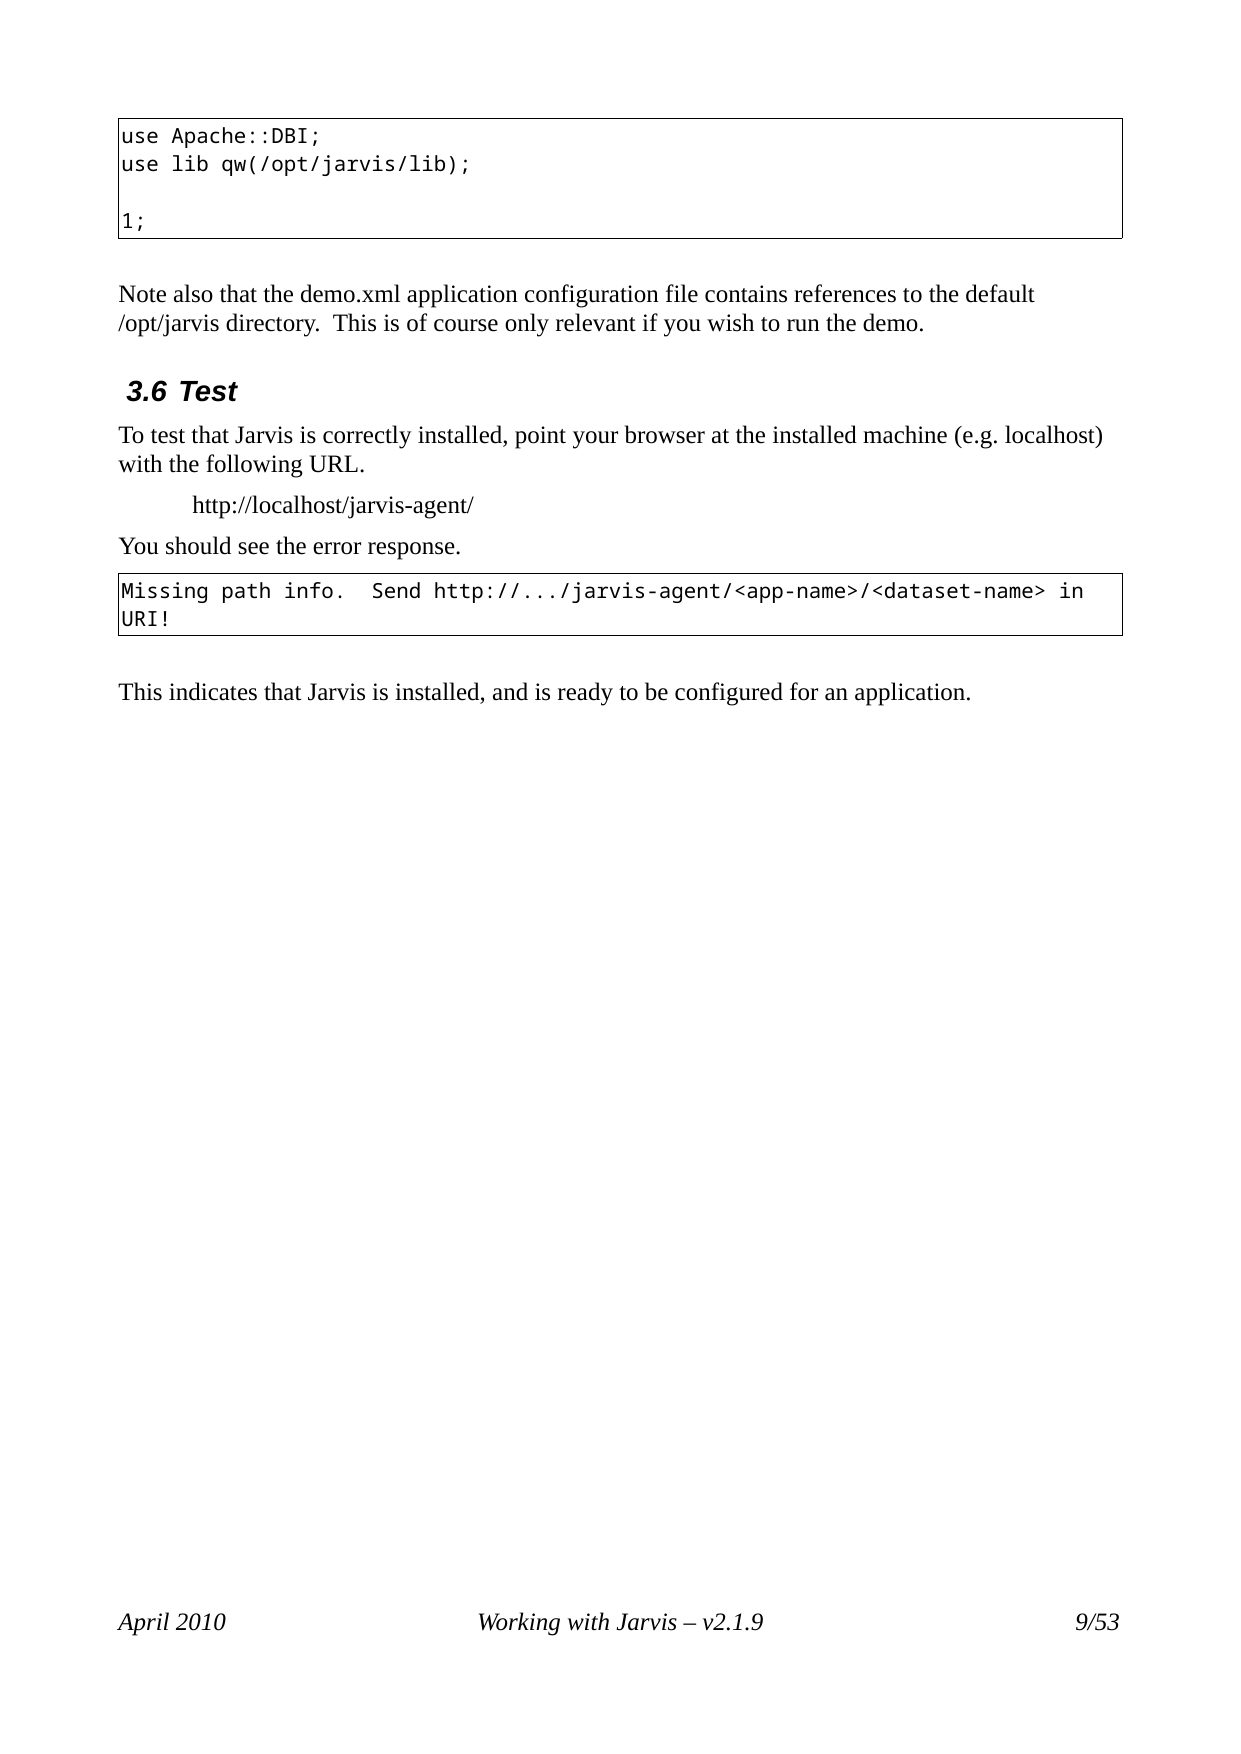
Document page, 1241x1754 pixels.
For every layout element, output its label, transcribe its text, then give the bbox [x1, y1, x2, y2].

text http://localhost/jarvis-agent/ [118, 490, 1122, 519]
text use Apache::DBI; [119, 119, 1122, 147]
text 1; [119, 203, 1122, 238]
text This indicates that Jarvis is installed, and is ready to be configured for an application. [118, 677, 1122, 706]
text use lib qw(/opt/jarvis/lib); [119, 147, 1122, 178]
text Note also that the demo.xml application configuration file contains references to the default /opt/jarvis directory. This is of course only relevant if you wish to run the demo. [118, 279, 1122, 337]
text To test that Jarvis is correctly installed, point your browser at the installed machine (e.g. localhost) with the following URL. [118, 420, 1122, 478]
text You should see the error response. [118, 531, 1122, 560]
text Missing path info. Send http://.../jarvis-agent/<app-name>/<dataset-name> in URI! [119, 574, 1122, 635]
subtitle Test [118, 374, 1122, 408]
